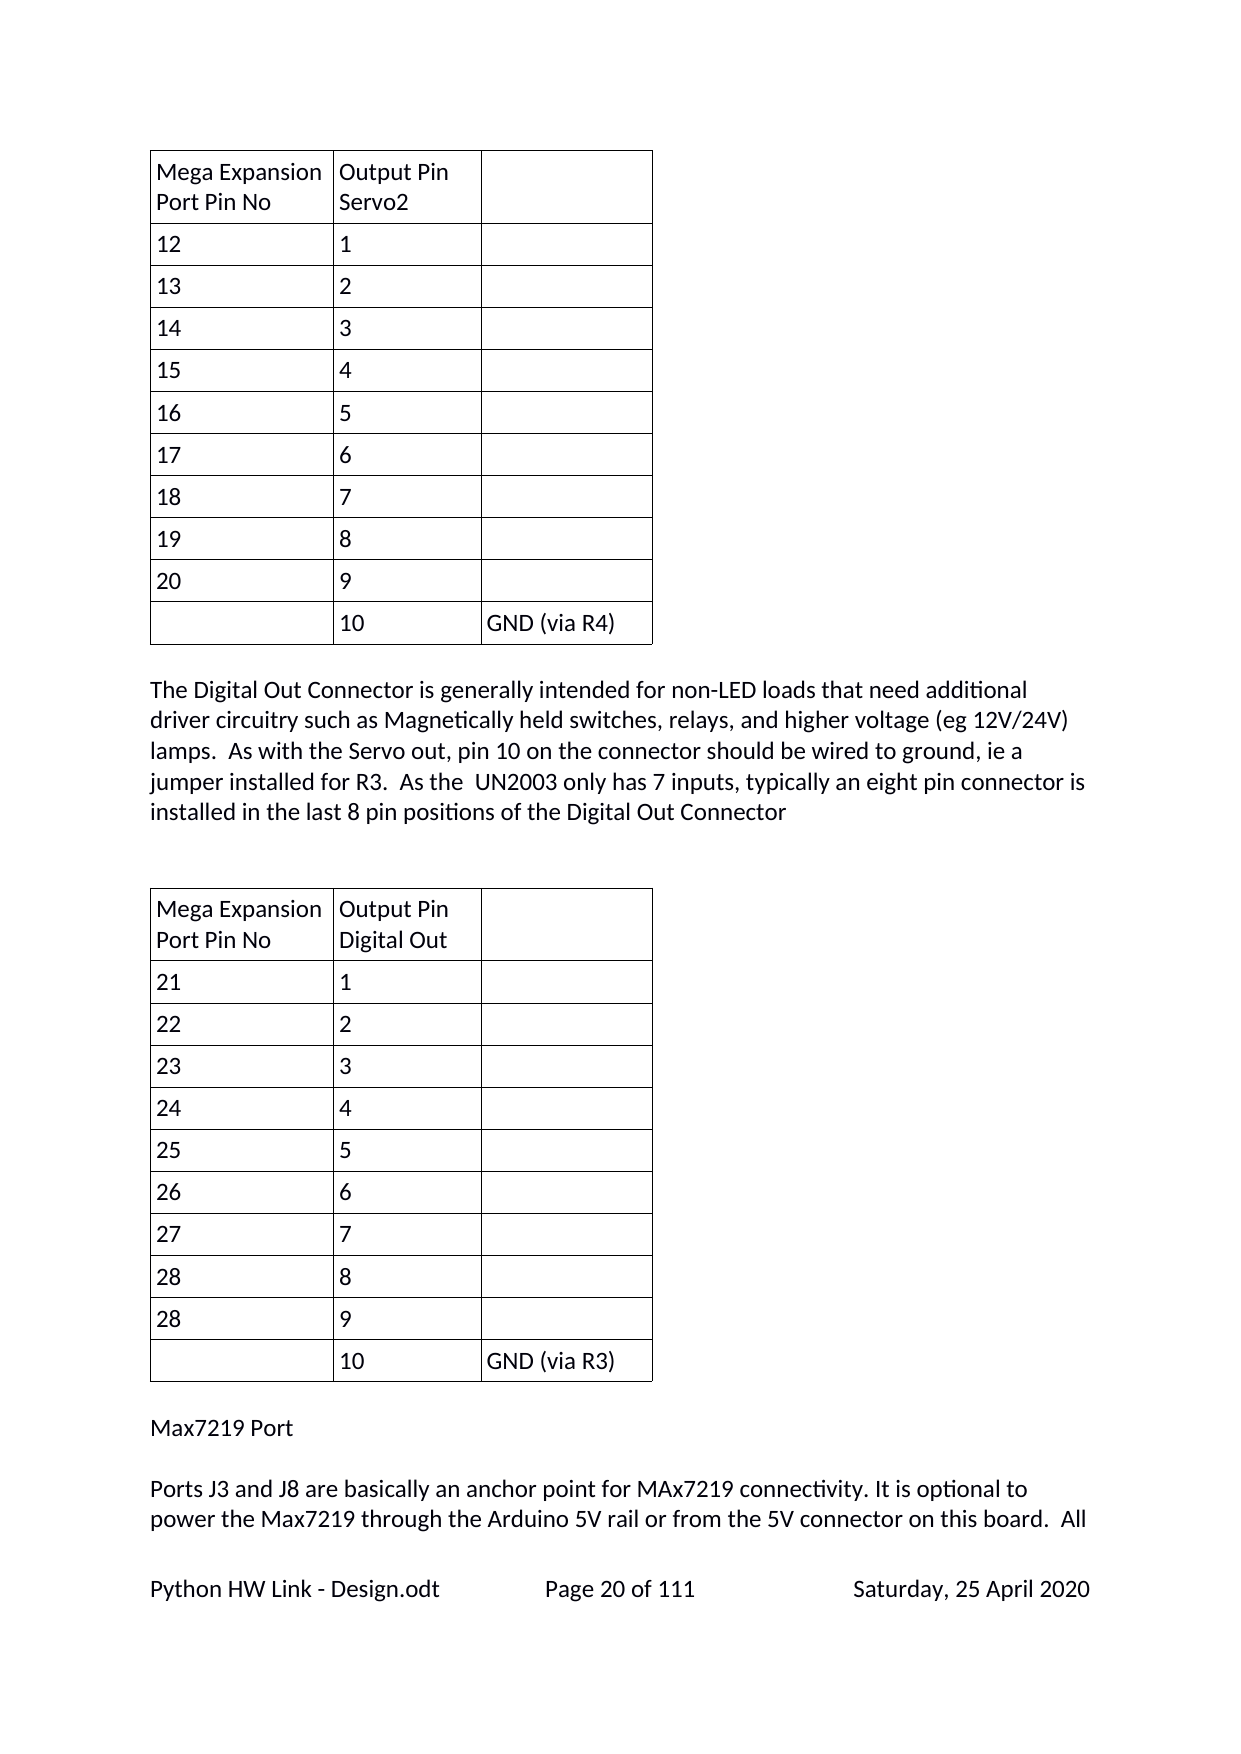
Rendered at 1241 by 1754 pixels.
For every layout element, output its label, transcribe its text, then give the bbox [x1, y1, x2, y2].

table_cell 8 [334, 518, 481, 559]
table_header [482, 151, 652, 223]
table_cell [482, 1172, 652, 1213]
table_cell 28 [151, 1298, 333, 1339]
text Ports J3 and J8 are basically an anchor point for MAx7219 connectivity. It is optional to power the Max7219 through the Arduino 5V rail or from the 5V connector on this board. All [150, 1473, 1090, 1534]
table_cell [482, 350, 652, 391]
table_cell 3 [334, 308, 481, 349]
table_header [482, 889, 652, 960]
table_cell [482, 1088, 652, 1129]
table_cell 22 [151, 1004, 333, 1044]
table_cell [482, 308, 652, 349]
table_cell 23 [151, 1046, 333, 1087]
table_cell [482, 1298, 652, 1339]
text Max7219 Port [150, 1412, 1090, 1442]
table_cell [482, 476, 652, 517]
table_cell 16 [151, 392, 333, 433]
table_cell 4 [334, 350, 481, 391]
text The Digital Out Connector is generally intended for non-LED loads that need additional driver circuitry such as Magnetically held switches, relays, and higher voltage (eg 12V/24V) lamps. As with the Servo out, pin 10 on the connector should be wired to ground, ie a jumper installed for R3. As the UN2003 only has 7 inputs, typically an eight pin connector is installed in the last 8 pin positions of the Digital Out Connector [150, 674, 1090, 827]
table_cell 6 [334, 1172, 481, 1213]
table_cell 19 [151, 518, 333, 559]
table_cell [482, 1256, 652, 1297]
table_cell [482, 266, 652, 307]
table_cell GND (via R3) [482, 1340, 652, 1381]
table_cell 5 [334, 392, 481, 433]
table_cell 1 [334, 961, 481, 1002]
table_cell 21 [151, 961, 333, 1002]
table_cell [482, 560, 652, 601]
table_cell 14 [151, 308, 333, 349]
table_cell [482, 1214, 652, 1255]
table_header Output Pin Digital Out [334, 889, 481, 960]
table_cell 25 [151, 1130, 333, 1171]
table_header Mega Expansion Port Pin No [151, 889, 333, 960]
table_cell 15 [151, 350, 333, 391]
table_cell 7 [334, 476, 481, 517]
table_cell 26 [151, 1172, 333, 1213]
table_cell [482, 392, 652, 433]
table_cell 5 [334, 1130, 481, 1171]
table_cell [482, 518, 652, 559]
table_cell 17 [151, 434, 333, 475]
table_cell 8 [334, 1256, 481, 1297]
table_cell 2 [334, 266, 481, 307]
table_cell 3 [334, 1046, 481, 1087]
table_cell 2 [334, 1004, 481, 1044]
table_cell 28 [151, 1256, 333, 1297]
table_cell 20 [151, 560, 333, 601]
table_cell 9 [334, 560, 481, 601]
table_cell [482, 224, 652, 265]
table_cell 10 [334, 602, 481, 643]
table_cell 10 [334, 1340, 481, 1381]
table_cell 27 [151, 1214, 333, 1255]
table_header Output Pin Servo2 [334, 151, 481, 223]
table_cell 18 [151, 476, 333, 517]
table_cell 13 [151, 266, 333, 307]
table_cell [482, 1046, 652, 1087]
table_cell [482, 434, 652, 475]
table_cell 7 [334, 1214, 481, 1255]
table_header Mega Expansion Port Pin No [151, 151, 333, 223]
table_cell 9 [334, 1298, 481, 1339]
table_cell [151, 1340, 333, 1381]
table_cell [151, 602, 333, 643]
table_cell [482, 1004, 652, 1044]
table_cell [482, 961, 652, 1002]
table_cell 1 [334, 224, 481, 265]
table_cell 24 [151, 1088, 333, 1129]
table_cell [482, 1130, 652, 1171]
table_cell 6 [334, 434, 481, 475]
table_cell 4 [334, 1088, 481, 1129]
table_cell GND (via R4) [482, 602, 652, 643]
table_cell 12 [151, 224, 333, 265]
